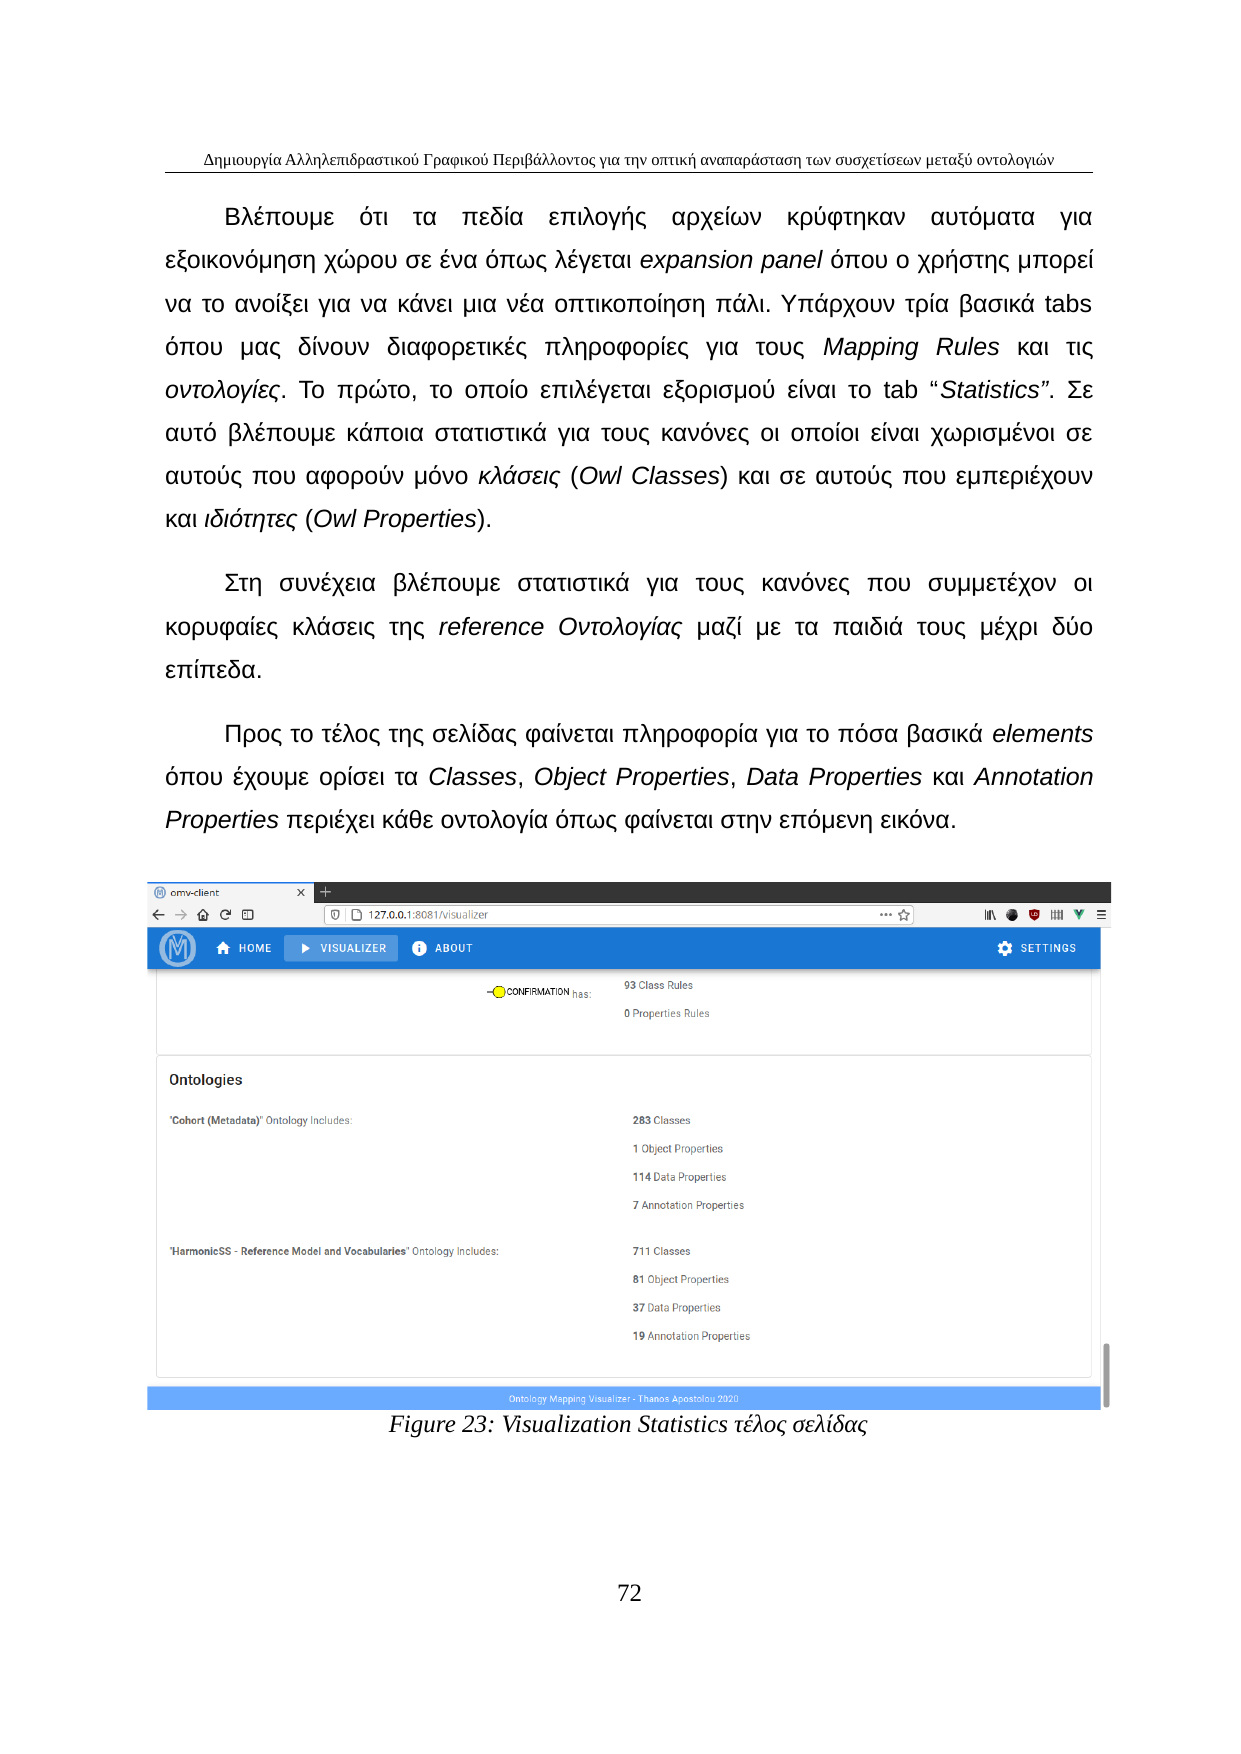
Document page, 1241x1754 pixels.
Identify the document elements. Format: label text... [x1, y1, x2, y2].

text Στη συνέχεια βλέπουμε στατιστικά για τους κανόνες που συμμετέχον οι κορυφαίες κλάσεις της reference Οντολογίας μαζί με τα παιδιά τους μέχρι δύο επίπεδα. [165, 568, 1093, 683]
text Figure 23: Visualization Statistics τέλος σελίδας [206, 1410, 1052, 1438]
text Προς το τέλος της σελίδας φαίνεται πληροφορία για το πόσα βασικά elements όπου έχουμε ορίσει τα Classes, Object Properties, Data Properties και Annotation Properties περιέχει κάθε οντολογία όπως φαίνεται στην επόμενη εικόνα. [165, 719, 1093, 834]
text Βλέπουμε ότι τα πεδία επιλογής αρχείων κρύφτηκαν αυτόματα για εξοικονόμηση χώρου σε ένα όπως λέγεται expansion panel όπου ο χρήστης μπορεί να το ανοίξει για να κάνει μια νέα οπτικοποίηση πάλι. Υπάρχουν τρία βασικά tabs όπου μας δίνουν διαφορετικές πληροφορίες για τους Mapping Rules και τις οντολογίες. Το πρώτο, το οποίο επιλέγεται εξορισμού είναι το tab “Statistics”. Σε αυτό βλέπουμε κάποια στατιστικά για τους κανόνες οι οποίοι είναι χωρισμένοι σε αυτούς που αφορούν μόνο κλάσεις (Owl Classes) και σε αυτούς που εμπεριέχουν και ιδιότητες (Owl Properties). [165, 202, 1093, 533]
picture [147, 882, 1112, 1410]
